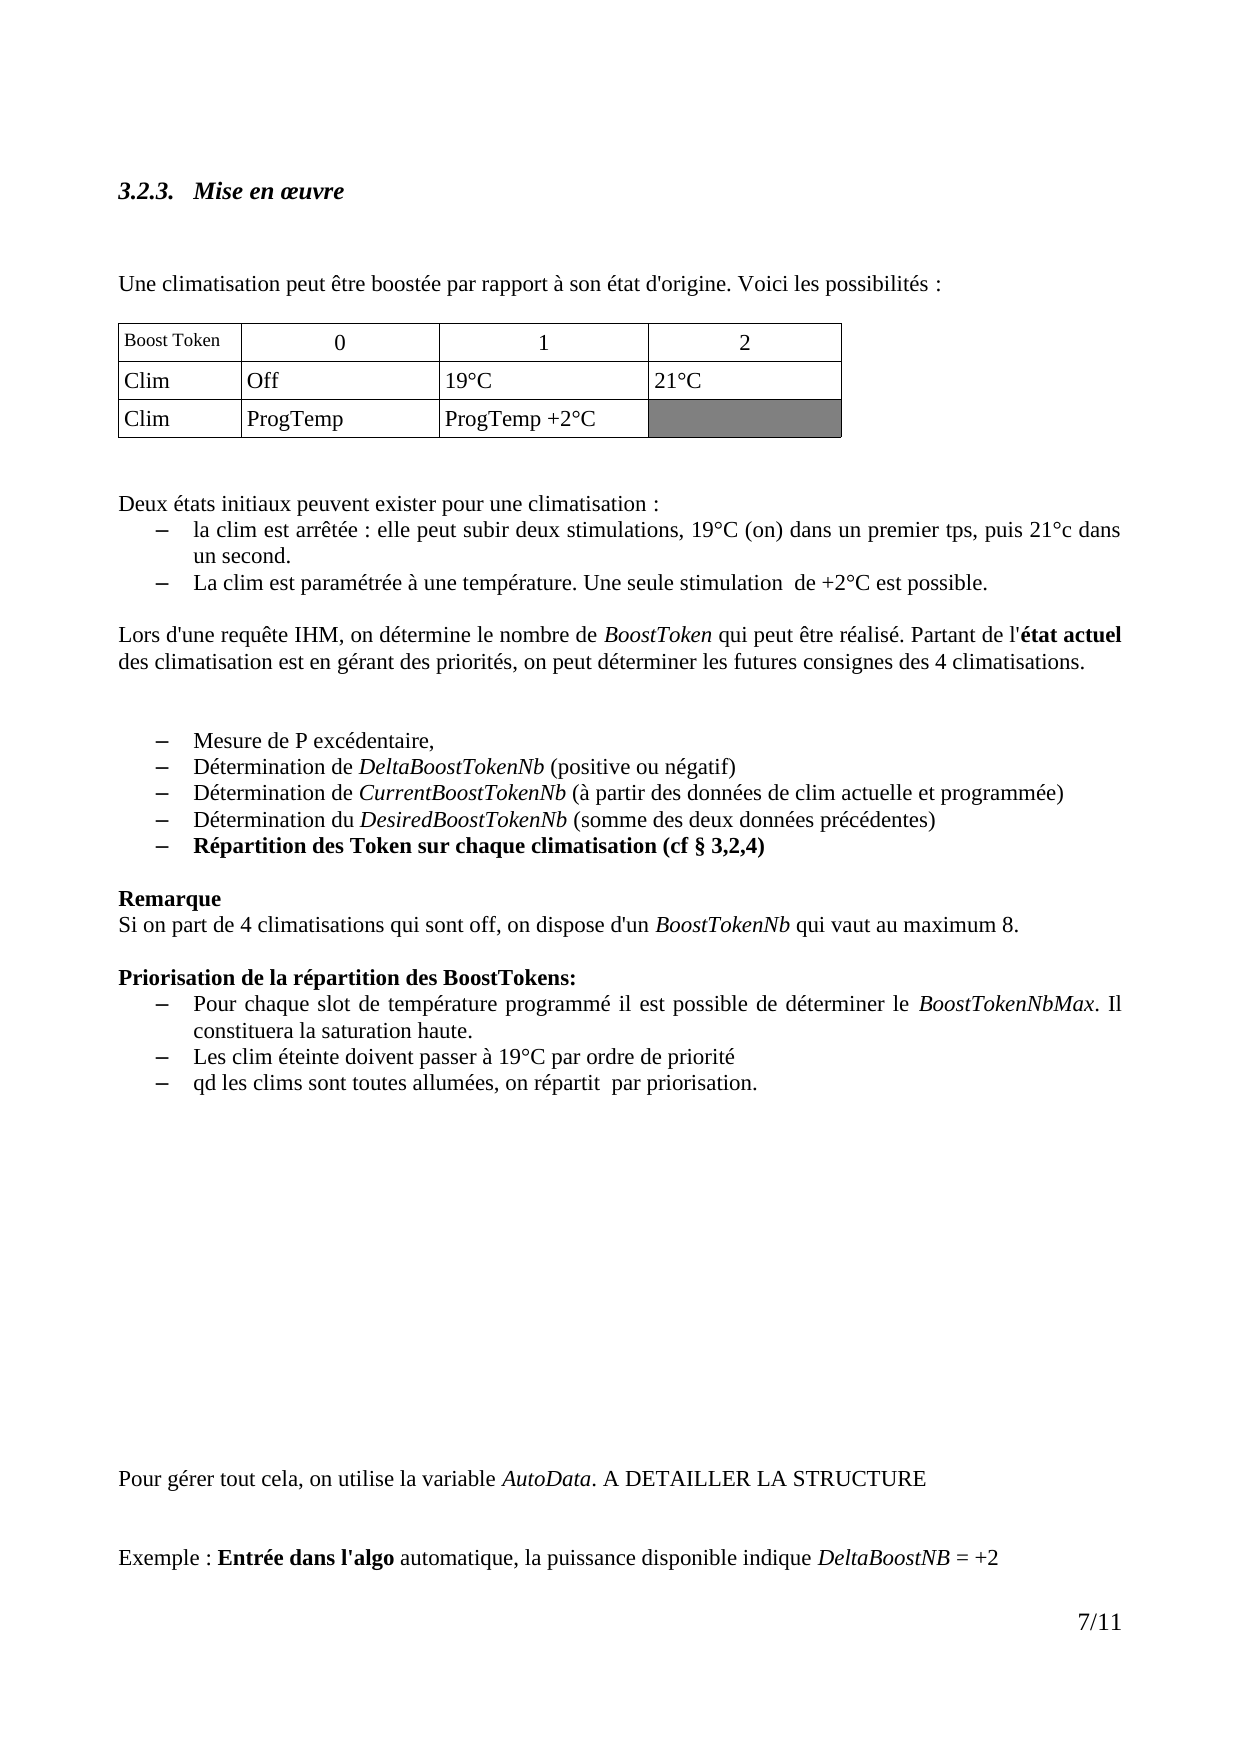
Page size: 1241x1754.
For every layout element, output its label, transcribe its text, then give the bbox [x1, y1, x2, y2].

list Détermination du DesiredBoostTokenNb (somme des deux données précédentes) [156, 806, 1122, 832]
list Détermination de CurrentBoostTokenNb (à partir des données de clim actuelle et programmée) [156, 779, 1122, 806]
text Lors d'une requête IHM, on détermine le nombre de BoostToken qui peut être réalisé. Partant de l'état actuel des climatisation est en gérant des priorités, on peut déterminer les futures consignes des 4 climatisations. [118, 621, 1122, 674]
table_cell 19°C [440, 362, 648, 399]
table_cell Clim [119, 400, 241, 437]
table_header 1 [440, 324, 648, 361]
table_cell [649, 400, 841, 437]
text Si on part de 4 climatisations qui sont off, on dispose d'un BoostTokenNb qui vaut au maximum 8. [118, 911, 1122, 938]
text Deux états initiaux peuvent exister pour une climatisation : [118, 489, 1122, 516]
list la clim est arrêtée : elle peut subir deux stimulations, 19°C (on) dans un premier tps, puis 21°c dans un second. [156, 516, 1122, 569]
table_cell 21°C [649, 362, 841, 399]
list Mesure de P excédentaire, [156, 727, 1122, 753]
list Détermination de DeltaBoostTokenNb (positive ou négatif) [156, 753, 1122, 779]
list Les clim éteinte doivent passer à 19°C par ordre de priorité [156, 1043, 1122, 1069]
text Exemple : Entrée dans l'algo automatique, la puissance disponible indique DeltaBoostNB = +2 [118, 1544, 1122, 1570]
text Remarque [118, 885, 1122, 911]
table_cell Off [242, 362, 439, 399]
table_header 0 [242, 324, 439, 361]
list Répartition des Token sur chaque climatisation (cf § 3,2,4) [156, 832, 1122, 858]
list qd les clims sont toutes allumées, on répartit par priorisation. [156, 1069, 1122, 1096]
text Une climatisation peut être boostée par rapport à son état d'origine. Voici les possibilités : [118, 270, 1122, 297]
list Pour chaque slot de température programmé il est possible de déterminer le BoostTokenNbMax. Il constituera la saturation haute. [156, 990, 1122, 1043]
text Pour gérer tout cela, on utilise la variable AutoData. A DETAILLER LA STRUCTURE [118, 1465, 1122, 1491]
table_cell ProgTemp +2°C [440, 400, 648, 437]
subtitle Mise en œuvre [118, 176, 1122, 205]
table_cell ProgTemp [242, 400, 439, 437]
list La clim est paramétrée à une température. Une seule stimulation de +2°C est possible. [156, 569, 1122, 595]
text Priorisation de la répartition des BoostTokens: [118, 964, 1122, 990]
table_cell Clim [119, 362, 241, 399]
table_header 2 [649, 324, 841, 361]
table_header Boost Token [119, 324, 241, 361]
